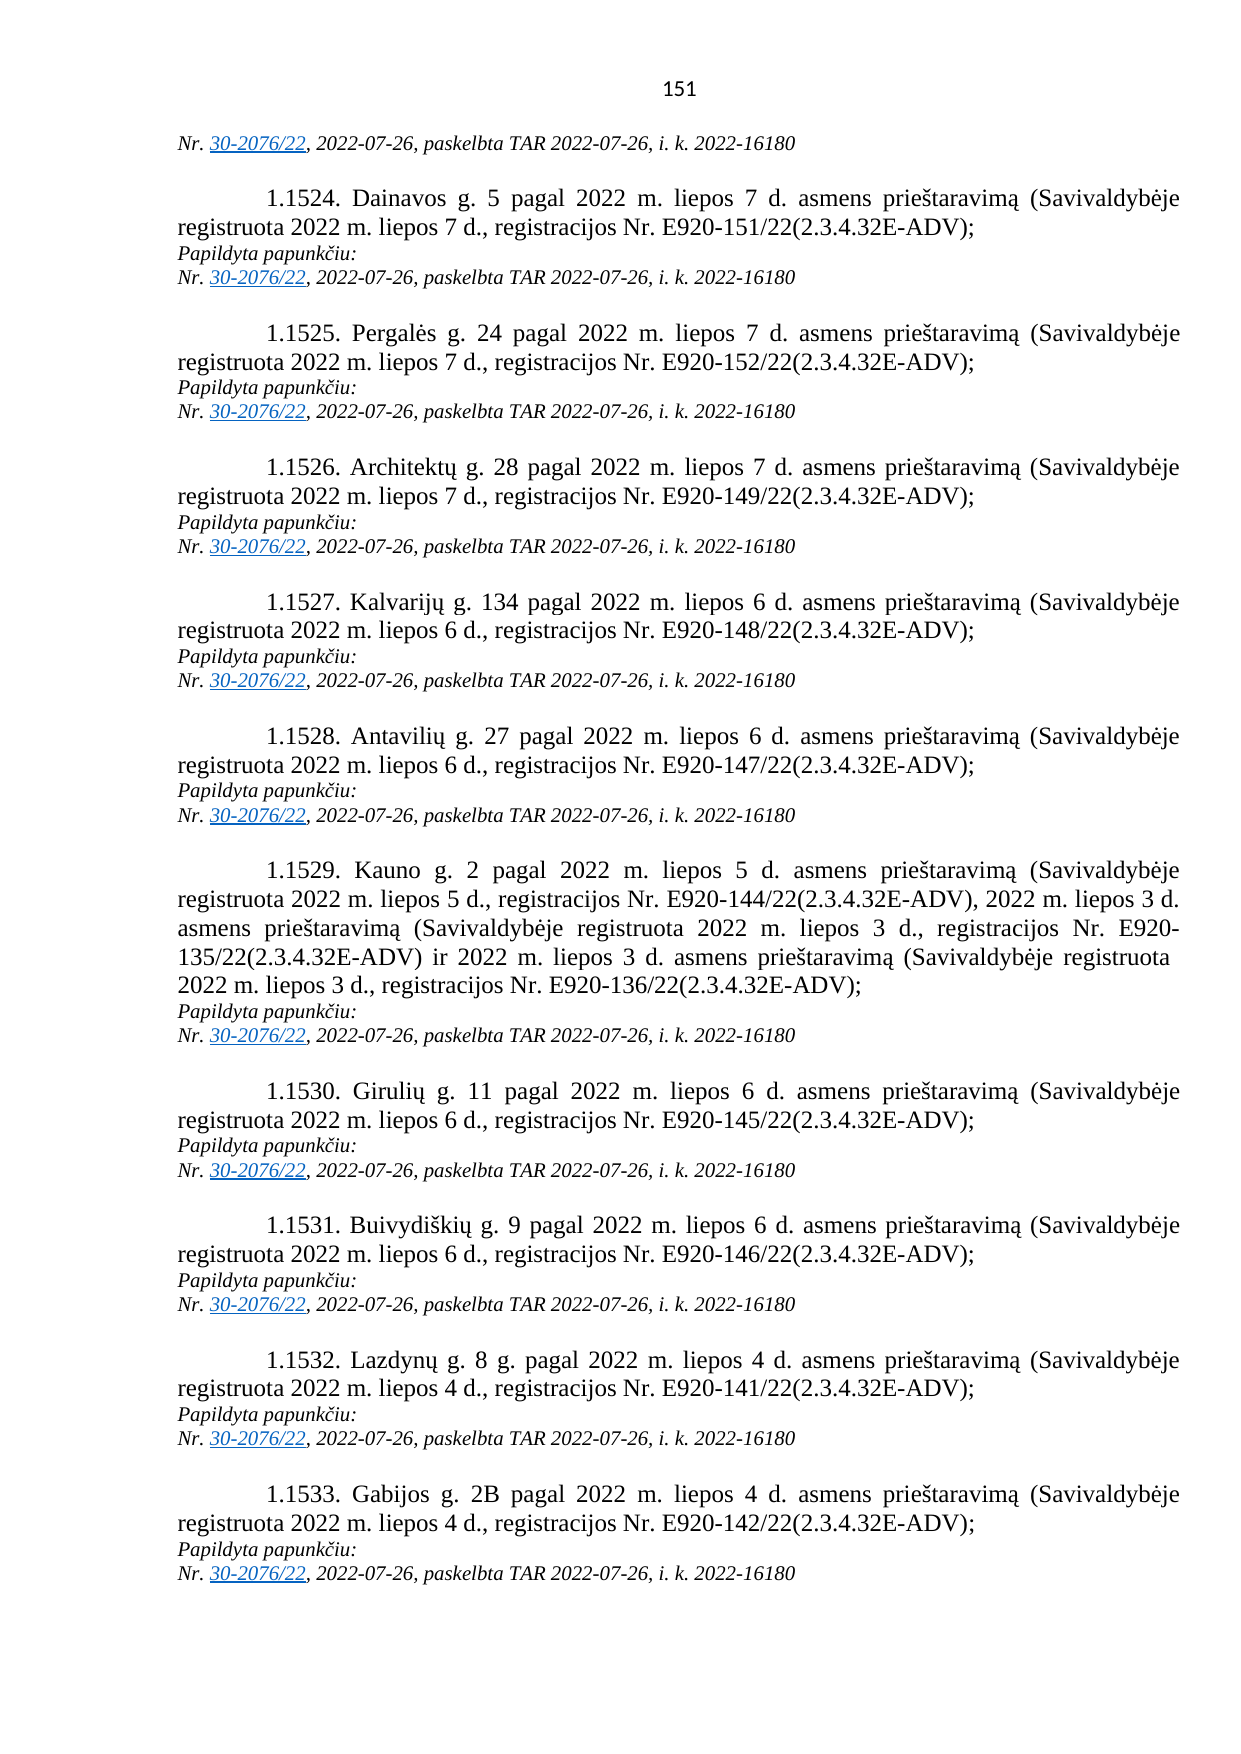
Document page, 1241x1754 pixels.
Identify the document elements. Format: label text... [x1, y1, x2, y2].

text Papildyta papunkčiu: [177, 241, 1181, 265]
text Papildyta papunkčiu: [177, 1133, 1181, 1157]
text Nr. 30-2076/22, 2022-07-26, paskelbta TAR 2022-07-26, i. k. 2022-16180 [177, 1292, 1181, 1316]
text Papildyta papunkčiu: [177, 778, 1181, 802]
text Nr. 30-2076/22, 2022-07-26, paskelbta TAR 2022-07-26, i. k. 2022-16180 [177, 534, 1181, 558]
text Nr. 30-2076/22, 2022-07-26, paskelbta TAR 2022-07-26, i. k. 2022-16180 [177, 1561, 1181, 1585]
text Nr. 30-2076/22, 2022-07-26, paskelbta TAR 2022-07-26, i. k. 2022-16180 [177, 1023, 1181, 1047]
text Papildyta papunkčiu: [177, 510, 1181, 534]
text 1.1525. Pergalės g. 24 pagal 2022 m. liepos 7 d. asmens prieštaravimą (Savivaldybėje registruota 2022 m. liepos 7 d., registracijos Nr. E920-152/22(2.3.4.32E-ADV); [177, 318, 1181, 375]
text Nr. 30-2076/22, 2022-07-26, paskelbta TAR 2022-07-26, i. k. 2022-16180 [177, 265, 1181, 289]
text 1.1528. Antavilių g. 27 pagal 2022 m. liepos 6 d. asmens prieštaravimą (Savivaldybėje registruota 2022 m. liepos 6 d., registracijos Nr. E920-147/22(2.3.4.32E-ADV); [177, 721, 1181, 778]
text Nr. 30-2076/22, 2022-07-26, paskelbta TAR 2022-07-26, i. k. 2022-16180 [177, 131, 1181, 155]
text 1.1533. Gabijos g. 2B pagal 2022 m. liepos 4 d. asmens prieštaravimą (Savivaldybėje registruota 2022 m. liepos 4 d., registracijos Nr. E920-142/22(2.3.4.32E-ADV); [177, 1479, 1181, 1537]
text Papildyta papunkčiu: [177, 1268, 1181, 1292]
text Nr. 30-2076/22, 2022-07-26, paskelbta TAR 2022-07-26, i. k. 2022-16180 [177, 802, 1181, 827]
text Papildyta papunkčiu: [177, 644, 1181, 668]
text Papildyta papunkčiu: [177, 1537, 1181, 1561]
text Papildyta papunkčiu: [177, 375, 1181, 399]
text Nr. 30-2076/22, 2022-07-26, paskelbta TAR 2022-07-26, i. k. 2022-16180 [177, 1426, 1181, 1450]
text 1.1524. Dainavos g. 5 pagal 2022 m. liepos 7 d. asmens prieštaravimą (Savivaldybėje registruota 2022 m. liepos 7 d., registracijos Nr. E920-151/22(2.3.4.32E-ADV); [177, 183, 1181, 241]
text Nr. 30-2076/22, 2022-07-26, paskelbta TAR 2022-07-26, i. k. 2022-16180 [177, 668, 1181, 692]
text 1.1531. Buivydiškių g. 9 pagal 2022 m. liepos 6 d. asmens prieštaravimą (Savivaldybėje registruota 2022 m. liepos 6 d., registracijos Nr. E920-146/22(2.3.4.32E-ADV); [177, 1210, 1181, 1268]
text Nr. 30-2076/22, 2022-07-26, paskelbta TAR 2022-07-26, i. k. 2022-16180 [177, 399, 1181, 423]
text 1.1530. Girulių g. 11 pagal 2022 m. liepos 6 d. asmens prieštaravimą (Savivaldybėje registruota 2022 m. liepos 6 d., registracijos Nr. E920-145/22(2.3.4.32E-ADV); [177, 1076, 1181, 1133]
text 1.1527. Kalvarijų g. 134 pagal 2022 m. liepos 6 d. asmens prieštaravimą (Savivaldybėje registruota 2022 m. liepos 6 d., registracijos Nr. E920-148/22(2.3.4.32E-ADV); [177, 587, 1181, 644]
text Papildyta papunkčiu: [177, 999, 1181, 1023]
text 1.1532. Lazdynų g. 8 g. pagal 2022 m. liepos 4 d. asmens prieštaravimą (Savivaldybėje registruota 2022 m. liepos 4 d., registracijos Nr. E920-141/22(2.3.4.32E-ADV); [177, 1345, 1181, 1402]
text 1.1529. Kauno g. 2 pagal 2022 m. liepos 5 d. asmens prieštaravimą (Savivaldybėje registruota 2022 m. liepos 5 d., registracijos Nr. E920-144/22(2.3.4.32E-ADV), 2022 m. liepos 3 d. asmens prieštaravimą (Savivaldybėje registruota 2022 m. liepos 3 d., registracijos Nr. E920-135/22(2.3.4.32E-ADV) ir 2022 m. liepos 3 d. asmens prieštaravimą (Savivaldybėje registruota 2022 m. liepos 3 d., registracijos Nr. E920-136/22(2.3.4.32E-ADV); [177, 855, 1181, 999]
text Papildyta papunkčiu: [177, 1402, 1181, 1426]
text Nr. 30-2076/22, 2022-07-26, paskelbta TAR 2022-07-26, i. k. 2022-16180 [177, 1157, 1181, 1182]
text 1.1526. Architektų g. 28 pagal 2022 m. liepos 7 d. asmens prieštaravimą (Savivaldybėje registruota 2022 m. liepos 7 d., registracijos Nr. E920-149/22(2.3.4.32E-ADV); [177, 452, 1181, 510]
